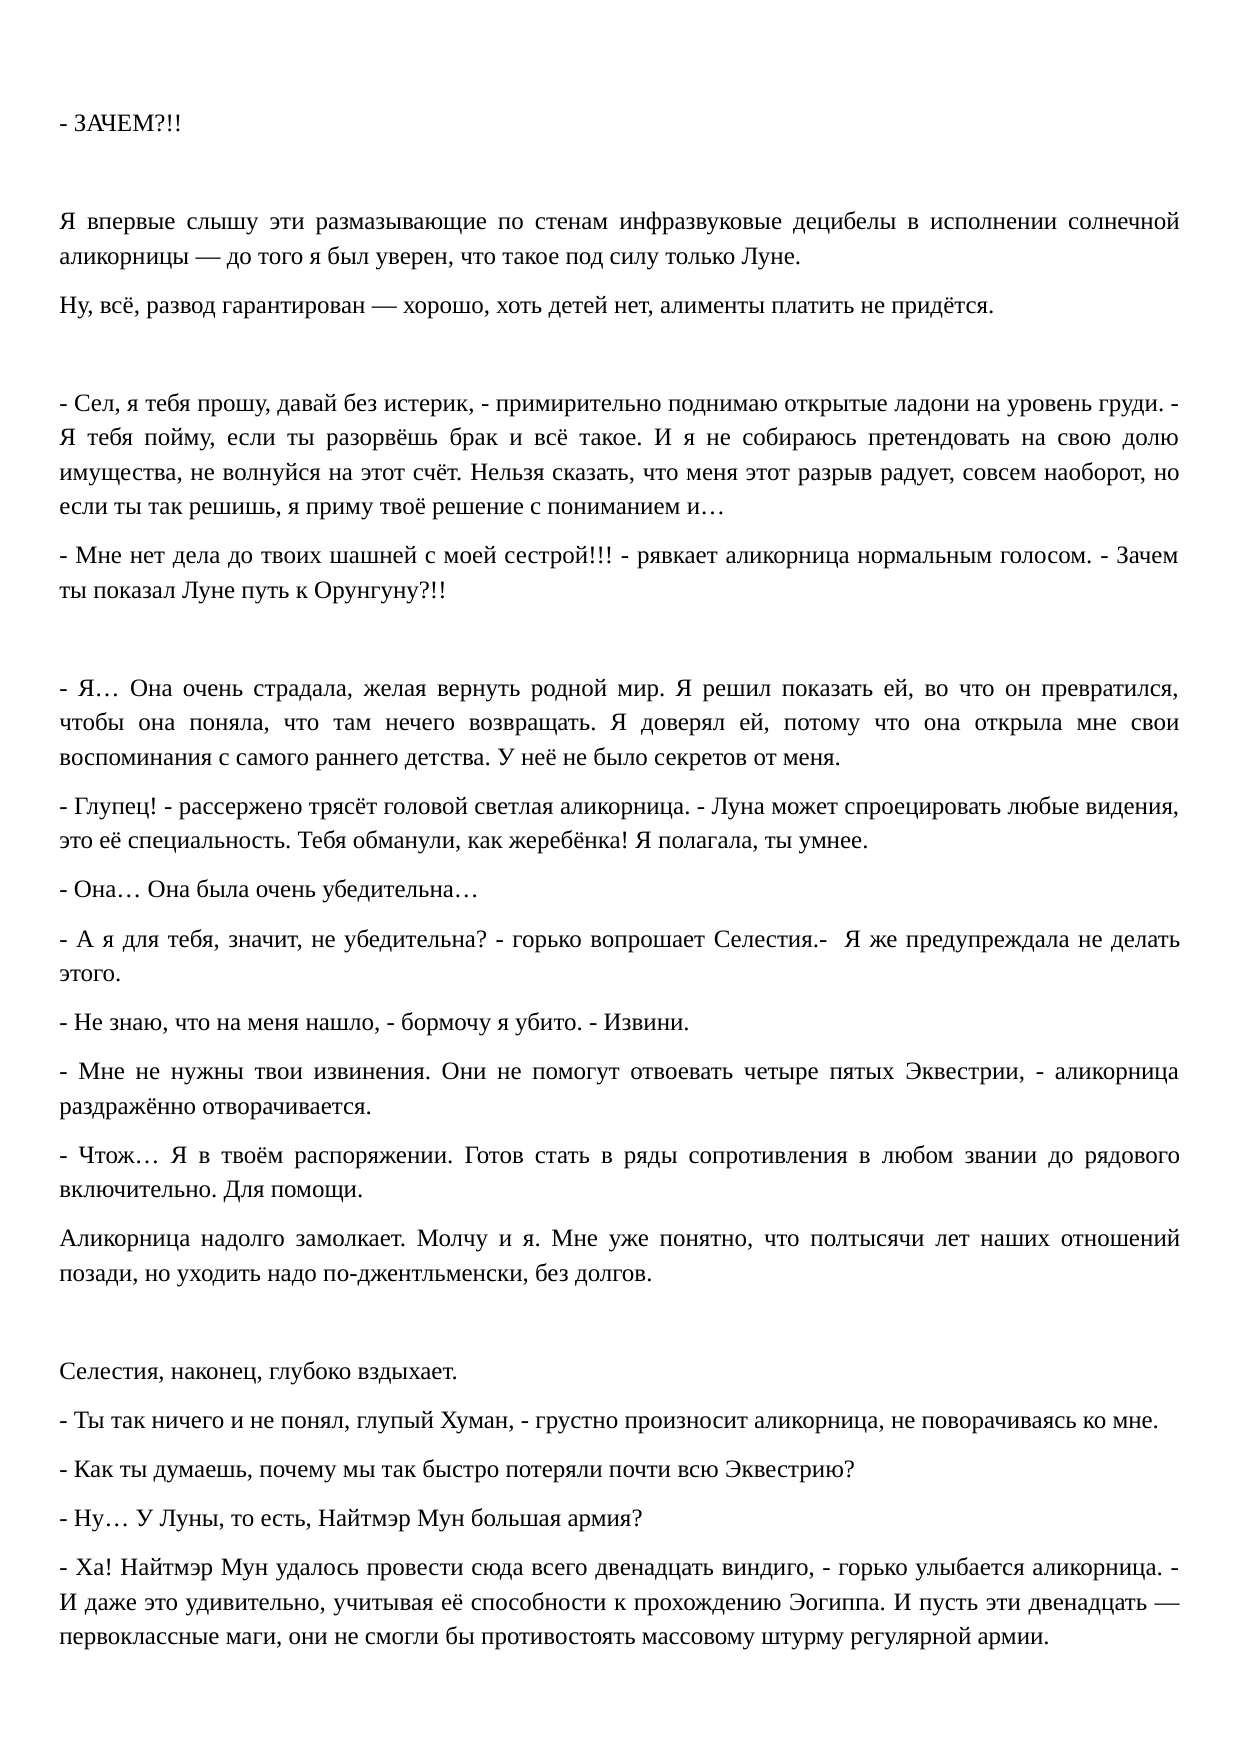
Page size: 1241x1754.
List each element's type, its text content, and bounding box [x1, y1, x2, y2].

text - А я для тебя, значит, не убедительна? - горько вопрошает Селестия.- Я же предупреждала не делать этого. [59, 924, 1181, 987]
text - Ха! Найтмэр Мун удалось провести сюда всего двенадцать виндиго, - горько улыбается аликорница. - И даже это удивительно, учитывая её способности к прохождению Эогиппа. И пусть эти двенадцать — первоклассные маги, они не смогли бы противостоять массовому штурму регулярной армии. [59, 1552, 1181, 1650]
text - Я… Она очень страдала, желая вернуть родной мир. Я решил показать ей, во что он превратился, чтобы она поняла, что там нечего возвращать. Я доверял ей, потому что она открыла мне свои воспоминания с самого раннего детства. У неё не было секретов от меня. [59, 673, 1181, 771]
text - ЗАЧЕМ?!! [59, 108, 1181, 137]
text Аликорница надолго замолкает. Молчу и я. Мне уже понятно, что полтысячи лет наших отношений позади, но уходить надо по-джентльменски, без долгов. [59, 1223, 1181, 1287]
text - Ты так ничего и не понял, глупый Хуман, - грустно произносит аликорница, не поворачиваясь ко мне. [59, 1405, 1181, 1434]
text - Она… Она была очень убедительна… [59, 874, 1181, 903]
text - Чтож… Я в твоём распоряжении. Готов стать в ряды сопротивления в любом звании до рядового включительно. Для помощи. [59, 1140, 1181, 1203]
text - Мне нет дела до твоих шашней с моей сестрой!!! - рявкает аликорница нормальным голосом. - Зачем ты показал Луне путь к Орунгуну?!! [59, 540, 1181, 604]
text - Мне не нужны твои извинения. Они не помогут отвоевать четыре пятых Эквестрии, - аликорница раздражённо отворачивается. [59, 1056, 1181, 1119]
text Ну, всё, развод гарантирован — хорошо, хоть детей нет, алименты платить не придётся. [59, 290, 1181, 318]
text - Как ты думаешь, почему мы так быстро потеряли почти всю Эквестрию? [59, 1454, 1181, 1483]
text Я впервые слышу эти размазывающие по стенам инфразвуковые децибелы в исполнении солнечной аликорницы — до того я был уверен, что такое под силу только Луне. [59, 206, 1181, 269]
text - Сел, я тебя прошу, давай без истерик, - примирительно поднимаю открытые ладони на уровень груди. - Я тебя пойму, если ты разорвёшь брак и всё такое. И я не собираюсь претендовать на свою долю имущества, не волнуйся на этот счёт. Нельзя сказать, что меня этот разрыв радует, совсем наоборот, но если ты так решишь, я приму твоё решение с пониманием и… [59, 388, 1181, 520]
text - Глупец! - рассержено трясёт головой светлая аликорница. - Луна может спроецировать любые видения, это её специальность. Тебя обманули, как жеребёнка! Я полагала, ты умнее. [59, 791, 1181, 854]
text Селестия, наконец, глубоко вздыхает. [59, 1356, 1181, 1385]
text - Ну… У Луны, то есть, Найтмэр Мун большая армия? [59, 1503, 1181, 1532]
text - Не знаю, что на меня нашло, - бормочу я убито. - Извини. [59, 1007, 1181, 1036]
